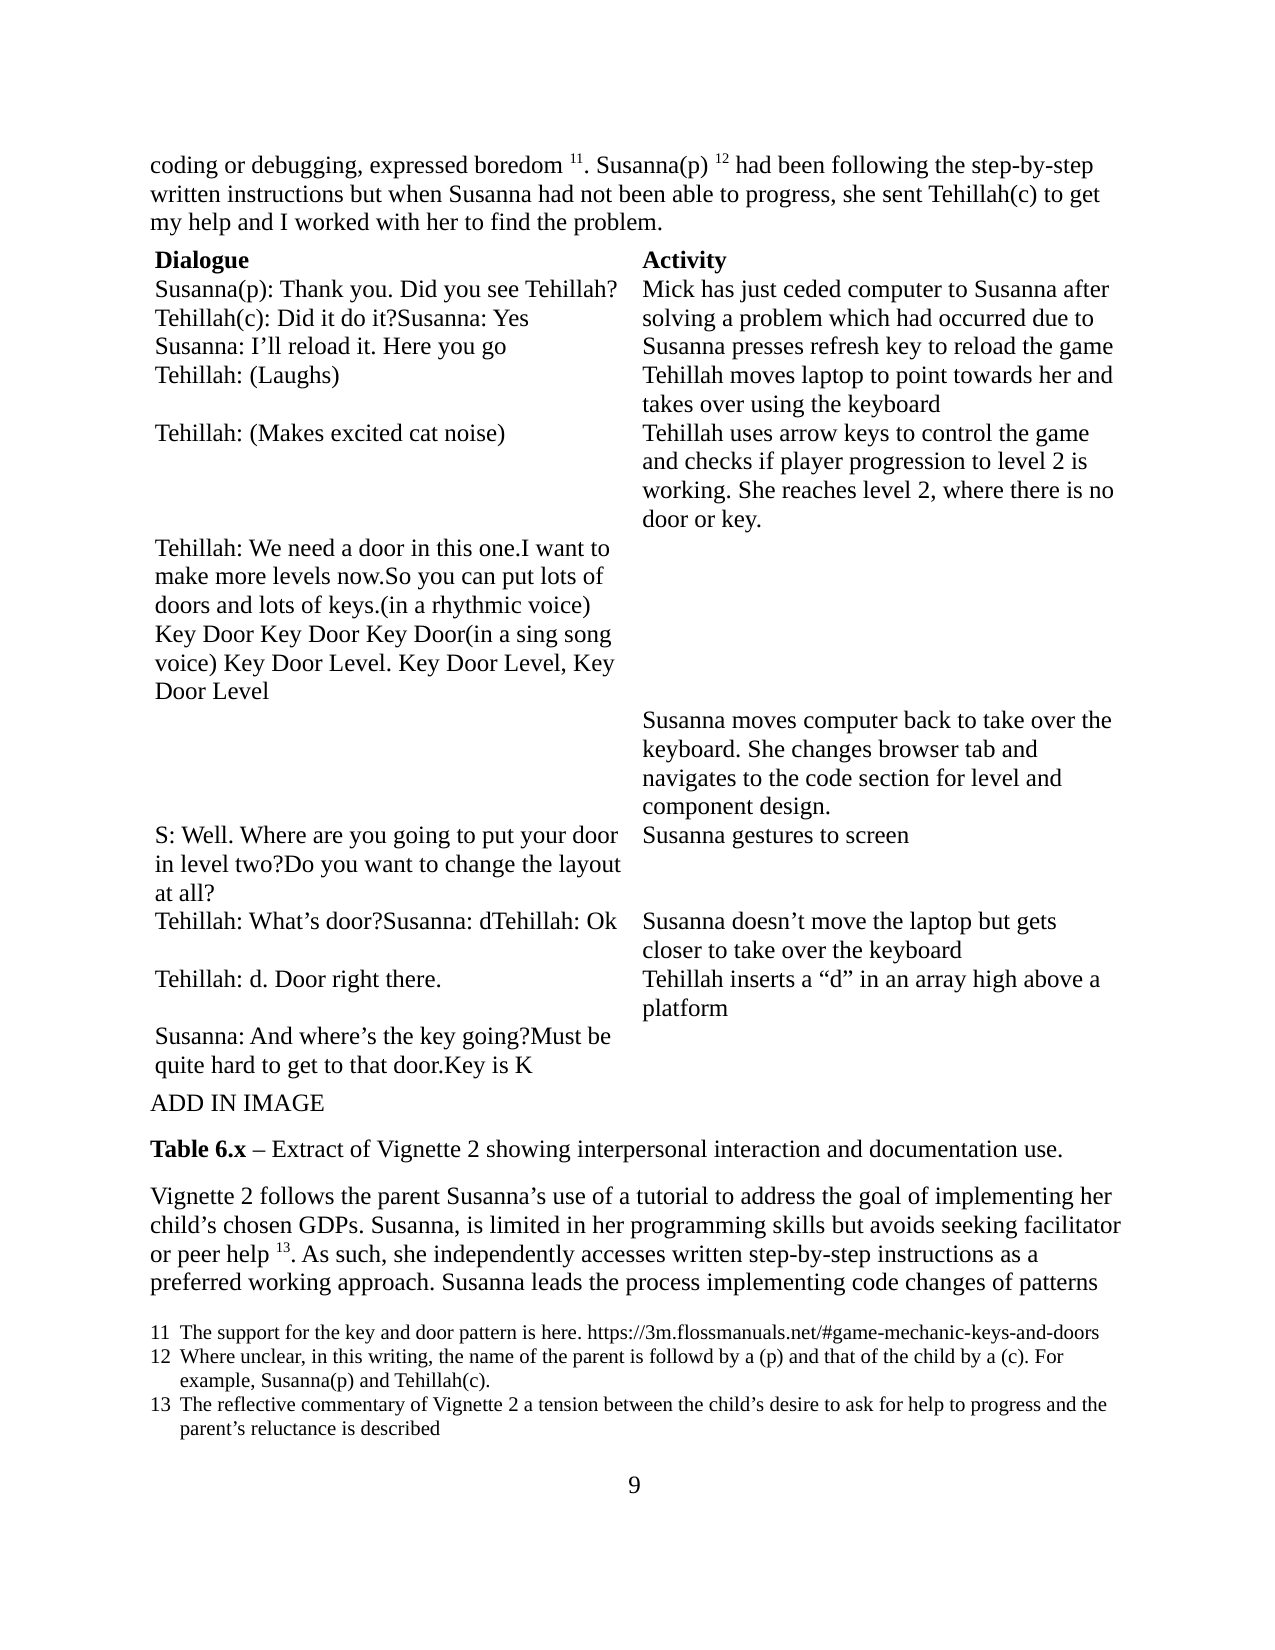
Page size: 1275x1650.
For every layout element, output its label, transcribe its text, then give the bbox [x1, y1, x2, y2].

table_cell Susanna: I’ll reload it. Here you go [150, 331, 637, 360]
table_cell Tehillah: (Makes excited cat noise) [150, 418, 637, 533]
text The reflective commentary of Vignette 2 a tension between the child’s desire to ask for help to progress and the parent’s reluctance is described [150, 1392, 1125, 1440]
table_cell Susanna(p): Thank you. Did you see Tehillah?Tehillah(c): Did it do it?Susanna: Yes [150, 274, 637, 331]
table_cell Tehillah uses arrow keys to control the game and checks if player progression to level 2 is working. She reaches level 2, where there is no door or key. [638, 418, 1125, 533]
table_header Dialogue [150, 245, 637, 274]
table_cell [150, 705, 637, 820]
table_cell Tehillah: d. Door right there. [150, 964, 637, 1021]
table_cell Susanna gestures to screen [638, 820, 1125, 906]
table_cell Tehillah: (Laughs) [150, 360, 637, 418]
text coding or debugging, expressed boredom . Susanna(p) had been following the step-by-step written instructions but when Susanna had not been able to progress, she sent Tehillah(c) to get my help and I worked with her to find the problem. [150, 150, 1125, 236]
table_cell Tehillah moves laptop to point towards her and takes over using the keyboard [638, 360, 1125, 418]
text Where unclear, in this writing, the name of the parent is followd by a (p) and that of the child by a (c). For example, Susanna(p) and Tehillah(c). [150, 1344, 1125, 1392]
text Table 6.x – Extract of Vignette 2 showing interpersonal interaction and documentation use. [150, 1134, 1125, 1163]
table_cell [638, 1021, 1125, 1079]
table_cell Mick has just ceded computer to Susanna after solving a problem which had occurred due to [638, 274, 1125, 331]
table_cell [638, 533, 1125, 705]
table_cell Tehillah: We need a door in this one.I want to make more levels now.So you can put lots of doors and lots of keys.(in a rhythmic voice) Key Door Key Door Key Door(in a sing song voice) Key Door Level. Key Door Level, Key Door Level [150, 533, 637, 705]
text The support for the key and door pattern is here. https://3m.flossmanuals.net/#game-mechanic-keys-and-doors [150, 1320, 1125, 1344]
table_cell Susanna: And where’s the key going?Must be quite hard to get to that door.Key is K [150, 1021, 637, 1079]
table_header Activity [638, 245, 1125, 274]
table_cell Tehillah inserts a “d” in an array high above a platform [638, 964, 1125, 1021]
text Vignette 2 follows the parent Susanna’s use of a tutorial to address the goal of implementing her child’s chosen GDPs. Susanna, is limited in her programming skills but avoids seeking facilitator or peer help . As such, she independently accesses written step-by-step instructions as a preferred working approach. Susanna leads the process implementing code changes of patterns [150, 1181, 1125, 1296]
table_cell Tehillah: What’s door?Susanna: dTehillah: Ok [150, 906, 637, 964]
text ADD IN IMAGE [150, 1088, 1125, 1117]
table_cell Susanna doesn’t move the laptop but gets closer to take over the keyboard [638, 906, 1125, 964]
table_cell S: Well. Where are you going to put your door in level two?Do you want to change the layout at all? [150, 820, 637, 906]
table_cell Susanna moves computer back to take over the keyboard. She changes browser tab and navigates to the code section for level and component design. [638, 705, 1125, 820]
table_cell Susanna presses refresh key to reload the game [638, 331, 1125, 360]
